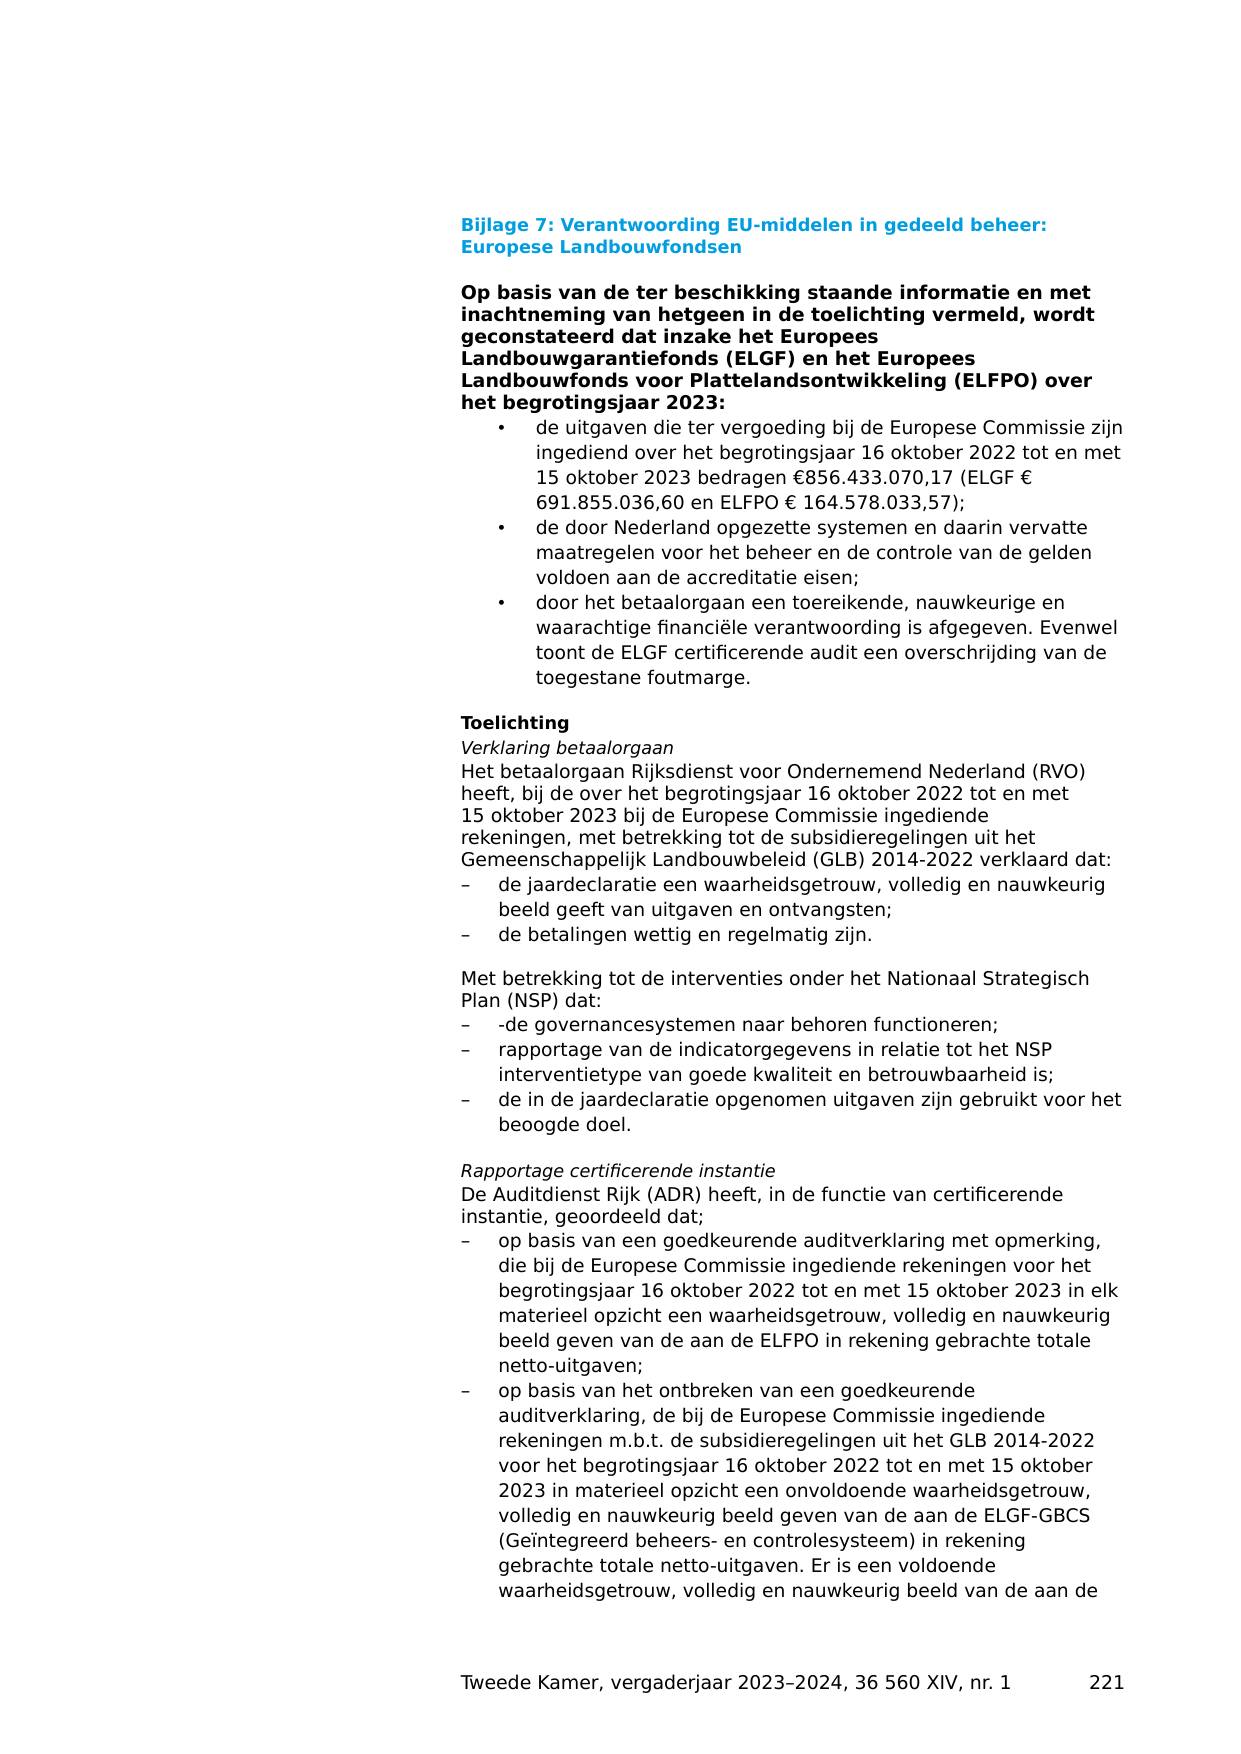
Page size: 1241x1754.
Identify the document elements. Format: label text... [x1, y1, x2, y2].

list rapportage van de indicatorgegevens in relatie tot het NSP interventietype van goede kwaliteit en betrouwbaarheid is; [461, 1037, 1125, 1087]
list de betalingen wettig en regelmatig zijn. [461, 921, 1125, 946]
text Het betaalorgaan Rijksdienst voor Ondernemend Nederland (RVO) heeft, bij de over het begrotingsjaar 16 oktober 2022 tot en met 15 oktober 2023 bij de Europese Commissie ingediende rekeningen, met betrekking tot de subsidieregelingen uit het Gemeenschappelijk Landbouwbeleid (GLB) 2014-2022 verklaard dat: [461, 761, 1125, 871]
text De Auditdienst Rijk (ADR) heeft, in de functie van certificerende instantie, geoordeeld dat; [461, 1184, 1125, 1228]
list op basis van een goedkeurende auditverklaring met opmerking, die bij de Europese Commissie ingediende rekeningen voor het begrotingsjaar 16 oktober 2022 tot en met 15 oktober 2023 in elk materieel opzicht een waarheidsgetrouw, volledig en nauwkeurig beeld geven van de aan de ELFPO in rekening gebrachte totale netto-uitgaven; [461, 1228, 1125, 1378]
list de uitgaven die ter vergoeding bij de Europese Commissie zijn ingediend over het begrotingsjaar 16 oktober 2022 tot en met 15 oktober 2023 bedragen €856.433.070,17 (ELGF € 691.855.036,60 en ELFPO € 164.578.033,57); [498, 414, 1125, 514]
list -de governancesystemen naar behoren functioneren; [461, 1012, 1125, 1037]
text Op basis van de ter beschikking staande informatie en met inachtneming van hetgeen in de toelichting vermeld, wordt geconstateerd dat inzake het Europees Landbouwgarantiefonds (ELGF) en het Europees Landbouwfonds voor Plattelandsontwikkeling (ELFPO) over het begrotingsjaar 2023: [461, 282, 1125, 414]
title Bijlage 7: Verantwoording EU-middelen in gedeeld beheer: Europese Landbouwfondsen [461, 213, 1125, 258]
text Toelichting [461, 711, 1125, 734]
list door het betaalorgaan een toereikende, nauwkeurige en waarachtige financiële verantwoording is afgegeven. Evenwel toont de ELGF certificerende audit een overschrijding van de toegestane foutmarge. [498, 589, 1125, 689]
text Verklaring betaalorgaan [461, 736, 1125, 759]
list de door Nederland opgezette systemen en daarin vervatte maatregelen voor het beheer en de controle van de gelden voldoen aan de accreditatie eisen; [498, 514, 1125, 589]
list op basis van het ontbreken van een goedkeurende auditverklaring, de bij de Europese Commissie ingediende rekeningen m.b.t. de subsidieregelingen uit het GLB 2014-2022 voor het begrotingsjaar 16 oktober 2022 tot en met 15 oktober 2023 in materieel opzicht een onvoldoende waarheidsgetrouw, volledig en nauwkeurig beeld geven van de aan de ELGF-GBCS (Geïntegreerd beheers- en controlesysteem) in rekening gebrachte totale netto-uitgaven. Er is een voldoende waarheidsgetrouw, volledig en nauwkeurig beeld van de aan de [461, 1378, 1125, 1603]
list de in de jaardeclaratie opgenomen uitgaven zijn gebruikt voor het beoogde doel. [461, 1087, 1125, 1137]
text Met betrekking tot de interventies onder het Nationaal Strategisch Plan (NSP) dat: [461, 968, 1125, 1012]
text Rapportage certificerende instantie [461, 1159, 1125, 1182]
list de jaardeclaratie een waarheidsgetrouw, volledig en nauwkeurig beeld geeft van uitgaven en ontvangsten; [461, 871, 1125, 921]
